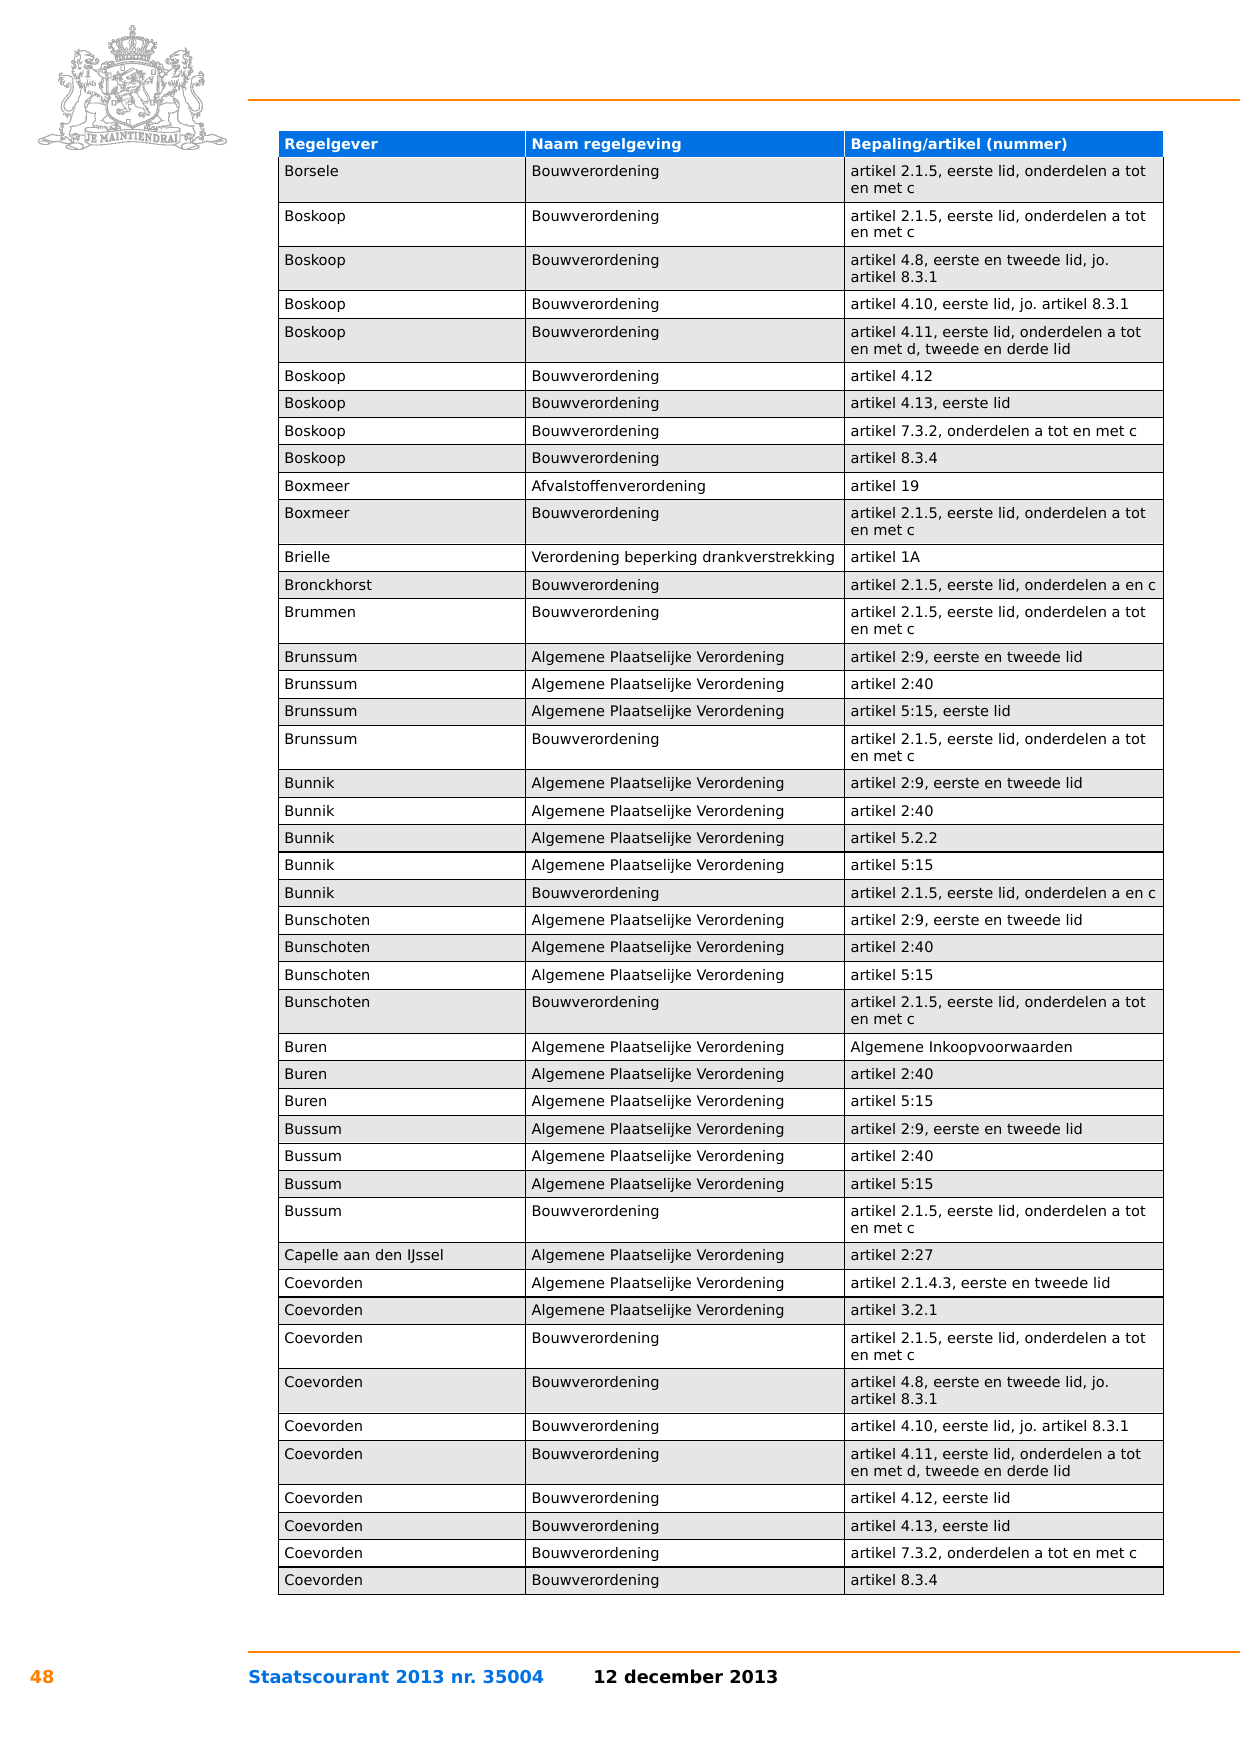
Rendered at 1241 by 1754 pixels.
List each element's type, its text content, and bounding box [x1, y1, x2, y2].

table_cell artikel 5:15 [845, 1089, 1163, 1115]
table_cell Boskoop [279, 391, 525, 417]
table_cell artikel 2:40 [845, 935, 1163, 961]
table_cell Boskoop [279, 363, 525, 389]
table_cell Algemene Plaatselijke Verordening [526, 935, 844, 961]
table_cell artikel 2.1.5, eerste lid, onderdelen a en c [845, 572, 1163, 598]
table_cell Algemene Plaatselijke Verordening [526, 853, 844, 879]
table_cell Algemene Plaatselijke Verordening [526, 1270, 844, 1296]
table_cell artikel 5:15, eerste lid [845, 699, 1163, 725]
table_cell artikel 3.2.1 [845, 1298, 1163, 1324]
table_cell Bunnik [279, 880, 525, 906]
table_cell Algemene Plaatselijke Verordening [526, 770, 844, 797]
table_cell Bouwverordening [526, 572, 844, 598]
table_cell Bunschoten [279, 907, 525, 934]
table_cell Boskoop [279, 203, 525, 246]
table_cell Algemene Plaatselijke Verordening [526, 825, 844, 851]
table_cell Boskoop [279, 418, 525, 444]
table_cell Algemene Plaatselijke Verordening [526, 962, 844, 988]
table_cell artikel 4.10, eerste lid, jo. artikel 8.3.1 [845, 1414, 1163, 1440]
table_cell Boskoop [279, 291, 525, 318]
table_cell artikel 1A [845, 545, 1163, 571]
table_cell Bronckhorst [279, 572, 525, 598]
table_cell Bouwverordening [526, 880, 844, 906]
table_cell artikel 4.8, eerste en tweede lid, jo. artikel 8.3.1 [845, 247, 1163, 290]
table_cell Algemene Plaatselijke Verordening [526, 1089, 844, 1115]
table_cell Bouwverordening [526, 1369, 844, 1412]
table_cell artikel 2.1.5, eerste lid, onderdelen a tot en met c [845, 500, 1163, 543]
table_cell artikel 4.11, eerste lid, onderdelen a tot en met d, tweede en derde lid [845, 319, 1163, 362]
table_cell Bunnik [279, 770, 525, 797]
table_cell Algemene Plaatselijke Verordening [526, 1061, 844, 1088]
table_cell artikel 4.13, eerste lid [845, 1513, 1163, 1539]
table_cell Coevorden [279, 1540, 525, 1566]
table_cell Bunnik [279, 853, 525, 879]
table_cell Bouwverordening [526, 418, 844, 444]
table_cell Algemene Plaatselijke Verordening [526, 644, 844, 670]
table_cell Bouwverordening [526, 726, 844, 769]
table_cell Bouwverordening [526, 1325, 844, 1368]
table_cell Bouwverordening [526, 1485, 844, 1512]
table_cell artikel 4.8, eerste en tweede lid, jo. artikel 8.3.1 [845, 1369, 1163, 1412]
table_cell Bussum [279, 1198, 525, 1242]
table_cell Bunschoten [279, 990, 525, 1033]
table_cell Capelle aan den IJssel [279, 1243, 525, 1269]
table_cell Coevorden [279, 1513, 525, 1539]
table_cell artikel 2.1.5, eerste lid, onderdelen a tot en met c [845, 158, 1163, 202]
table_cell artikel 8.3.4 [845, 1568, 1163, 1594]
table_cell artikel 2.1.5, eerste lid, onderdelen a tot en met c [845, 726, 1163, 769]
table_cell Bouwverordening [526, 1441, 844, 1484]
table_cell Bouwverordening [526, 291, 844, 318]
table_cell Algemene Plaatselijke Verordening [526, 699, 844, 725]
table_cell Algemene Plaatselijke Verordening [526, 671, 844, 697]
table_cell Algemene Plaatselijke Verordening [526, 907, 844, 934]
table_cell Algemene Inkoopvoorwaarden [845, 1034, 1163, 1060]
table_cell artikel 2.1.5, eerste lid, onderdelen a tot en met c [845, 1325, 1163, 1368]
table_cell Bouwverordening [526, 158, 844, 202]
table_cell Algemene Plaatselijke Verordening [526, 1034, 844, 1060]
table_cell Bussum [279, 1171, 525, 1197]
table_cell artikel 4.10, eerste lid, jo. artikel 8.3.1 [845, 291, 1163, 318]
table_cell Buren [279, 1034, 525, 1060]
table_cell Bouwverordening [526, 1513, 844, 1539]
table_cell artikel 2:40 [845, 1061, 1163, 1088]
table_cell Algemene Plaatselijke Verordening [526, 1144, 844, 1170]
table_cell Bouwverordening [526, 319, 844, 362]
table_cell artikel 5:15 [845, 962, 1163, 988]
table_cell artikel 2.1.5, eerste lid, onderdelen a tot en met c [845, 203, 1163, 246]
table_cell artikel 2:9, eerste en tweede lid [845, 907, 1163, 934]
table_header Naam regelgeving [526, 131, 844, 157]
table_cell Bouwverordening [526, 1198, 844, 1242]
table_cell artikel 5.2.2 [845, 825, 1163, 851]
table_cell Coevorden [279, 1485, 525, 1512]
table_cell artikel 2.1.4.3, eerste en tweede lid [845, 1270, 1163, 1296]
table_cell Algemene Plaatselijke Verordening [526, 1243, 844, 1269]
table_cell Algemene Plaatselijke Verordening [526, 1116, 844, 1142]
table_cell Bunnik [279, 825, 525, 851]
table_cell Coevorden [279, 1369, 525, 1412]
table_cell artikel 4.12 [845, 363, 1163, 389]
table_cell Buren [279, 1061, 525, 1088]
table_cell Buren [279, 1089, 525, 1115]
picture [38, 25, 227, 150]
table_cell Bouwverordening [526, 1414, 844, 1440]
table_cell Boxmeer [279, 500, 525, 543]
table_cell Bouwverordening [526, 990, 844, 1033]
table_cell artikel 2:27 [845, 1243, 1163, 1269]
table_cell artikel 4.13, eerste lid [845, 391, 1163, 417]
table_cell artikel 2:40 [845, 1144, 1163, 1170]
table_cell Bouwverordening [526, 500, 844, 543]
table_cell artikel 8.3.4 [845, 445, 1163, 472]
table_cell artikel 2:40 [845, 671, 1163, 697]
table_cell artikel 2:9, eerste en tweede lid [845, 1116, 1163, 1142]
table_cell artikel 4.12, eerste lid [845, 1485, 1163, 1512]
table_cell Coevorden [279, 1270, 525, 1296]
table_cell Bouwverordening [526, 391, 844, 417]
table_cell Brunssum [279, 671, 525, 697]
table_cell Bunschoten [279, 962, 525, 988]
table_cell Boskoop [279, 319, 525, 362]
table_cell Afvalstoffenverordening [526, 473, 844, 499]
table_cell Brielle [279, 545, 525, 571]
table_cell artikel 2:9, eerste en tweede lid [845, 770, 1163, 797]
table_cell Brunssum [279, 644, 525, 670]
table_cell artikel 7.3.2, onderdelen a tot en met c [845, 418, 1163, 444]
table_cell Coevorden [279, 1298, 525, 1324]
table_cell Coevorden [279, 1325, 525, 1368]
table_cell Algemene Plaatselijke Verordening [526, 798, 844, 824]
table_cell Bouwverordening [526, 247, 844, 290]
table_header Bepaling/artikel (nummer) [845, 131, 1163, 157]
table_cell Bouwverordening [526, 203, 844, 246]
table_cell Bussum [279, 1144, 525, 1170]
table_cell Bouwverordening [526, 363, 844, 389]
table_cell Bouwverordening [526, 599, 844, 643]
table_cell Brunssum [279, 699, 525, 725]
table_cell Coevorden [279, 1414, 525, 1440]
table_cell artikel 5:15 [845, 1171, 1163, 1197]
table_cell Boskoop [279, 445, 525, 472]
table_cell Coevorden [279, 1441, 525, 1484]
table_cell artikel 19 [845, 473, 1163, 499]
table_cell artikel 2:9, eerste en tweede lid [845, 644, 1163, 670]
table_cell Brunssum [279, 726, 525, 769]
table_cell Bunnik [279, 798, 525, 824]
table_cell artikel 7.3.2, onderdelen a tot en met c [845, 1540, 1163, 1566]
table_cell Bouwverordening [526, 1540, 844, 1566]
table_cell Algemene Plaatselijke Verordening [526, 1171, 844, 1197]
table_cell Bouwverordening [526, 445, 844, 472]
table_cell Bouwverordening [526, 1568, 844, 1594]
table_header Regelgever [279, 131, 525, 157]
table_cell Algemene Plaatselijke Verordening [526, 1298, 844, 1324]
table_cell Bunschoten [279, 935, 525, 961]
table_cell artikel 2.1.5, eerste lid, onderdelen a tot en met c [845, 599, 1163, 643]
table_cell Bussum [279, 1116, 525, 1142]
table_cell artikel 2.1.5, eerste lid, onderdelen a en c [845, 880, 1163, 906]
table_cell Verordening beperking drankverstrekking [526, 545, 844, 571]
table_cell artikel 2.1.5, eerste lid, onderdelen a tot en met c [845, 990, 1163, 1033]
table_cell artikel 4.11, eerste lid, onderdelen a tot en met d, tweede en derde lid [845, 1441, 1163, 1484]
table_cell Brummen [279, 599, 525, 643]
table_cell Coevorden [279, 1568, 525, 1594]
table_cell Boskoop [279, 247, 525, 290]
table_cell Borsele [279, 158, 525, 202]
table_cell artikel 5:15 [845, 853, 1163, 879]
table_cell Boxmeer [279, 473, 525, 499]
table_cell artikel 2.1.5, eerste lid, onderdelen a tot en met c [845, 1198, 1163, 1242]
table_cell artikel 2:40 [845, 798, 1163, 824]
